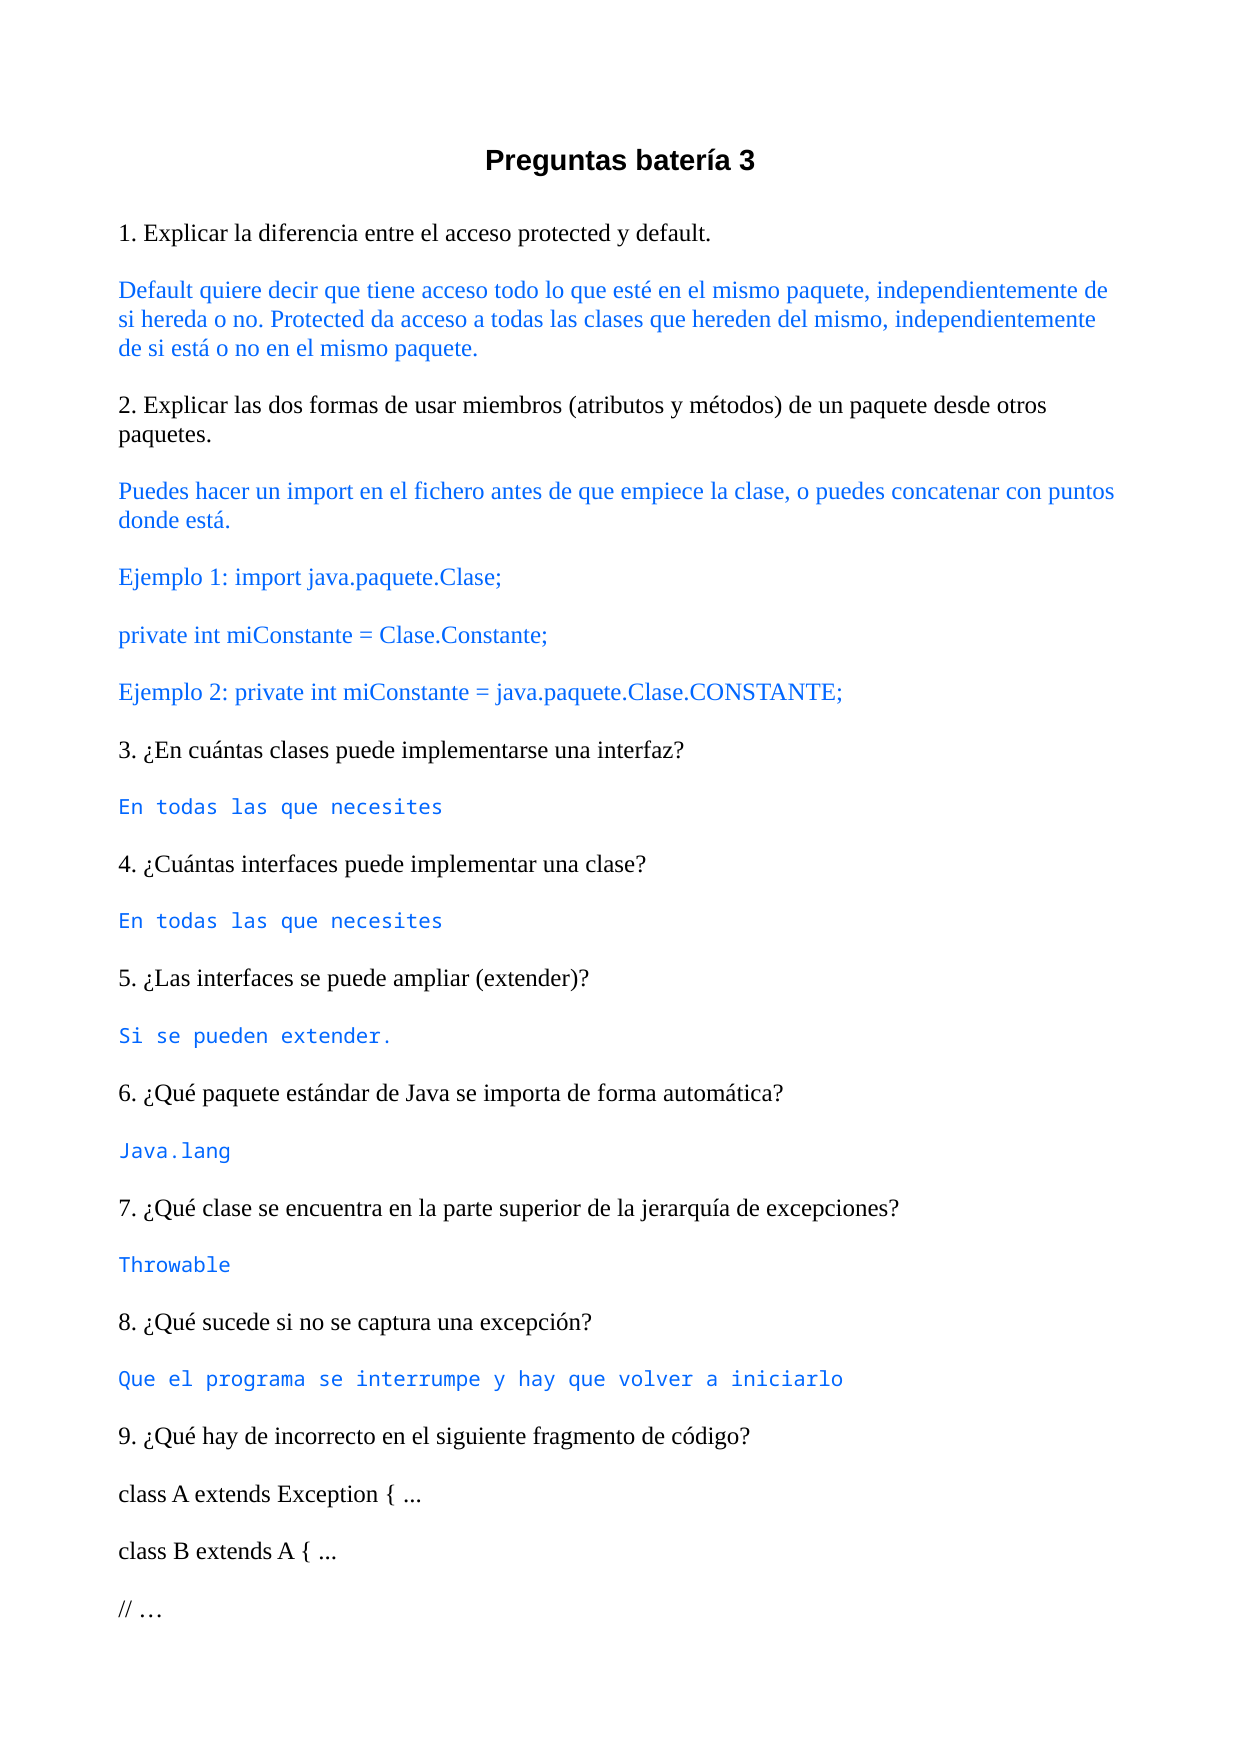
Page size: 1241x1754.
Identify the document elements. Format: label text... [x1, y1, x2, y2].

text En todas las que necesites [118, 907, 1122, 935]
title Preguntas batería 3 [118, 143, 1122, 177]
text 6. ¿Qué paquete estándar de Java se importa de forma automática? [118, 1078, 1122, 1107]
text private int miConstante = Clase.Constante; [118, 620, 1122, 648]
text 9. ¿Qué hay de incorrecto en el siguiente fragmento de código? [118, 1421, 1122, 1450]
text Java.lang [118, 1136, 1122, 1164]
text Default quiere decir que tiene acceso todo lo que esté en el mismo paquete, independientemente de si hereda o no. Protected da acceso a todas las clases que hereden del mismo, independientemente de si está o no en el mismo paquete. [118, 275, 1122, 362]
text 7. ¿Qué clase se encuentra en la parte superior de la jerarquía de excepciones? [118, 1193, 1122, 1221]
text Ejemplo 2: private int miConstante = java.paquete.Clase.CONSTANTE; [118, 677, 1122, 706]
text // … [118, 1594, 1122, 1623]
text Que el programa se interrumpe y hay que volver a iniciarlo [118, 1364, 1122, 1393]
text class A extends Exception { ... [118, 1479, 1122, 1508]
text 3. ¿En cuántas clases puede implementarse una interfaz? [118, 735, 1122, 763]
text En todas las que necesites [118, 792, 1122, 821]
text 2. Explicar las dos formas de usar miembros (atributos y métodos) de un paquete desde otros paquetes. [118, 390, 1122, 448]
text Puedes hacer un import en el fichero antes de que empiece la clase, o puedes concatenar con puntos donde está. [118, 476, 1122, 533]
text Si se pueden extender. [118, 1021, 1122, 1049]
text class B extends A { ... [118, 1536, 1122, 1565]
text Ejemplo 1: import java.paquete.Clase; [118, 562, 1122, 591]
text 4. ¿Cuántas interfaces puede implementar una clase? [118, 849, 1122, 878]
text 5. ¿Las interfaces se puede ampliar (extender)? [118, 963, 1122, 992]
text Throwable [118, 1250, 1122, 1278]
text 8. ¿Qué sucede si no se captura una excepción? [118, 1307, 1122, 1336]
text 1. Explicar la diferencia entre el acceso protected y default. [118, 218, 1122, 247]
